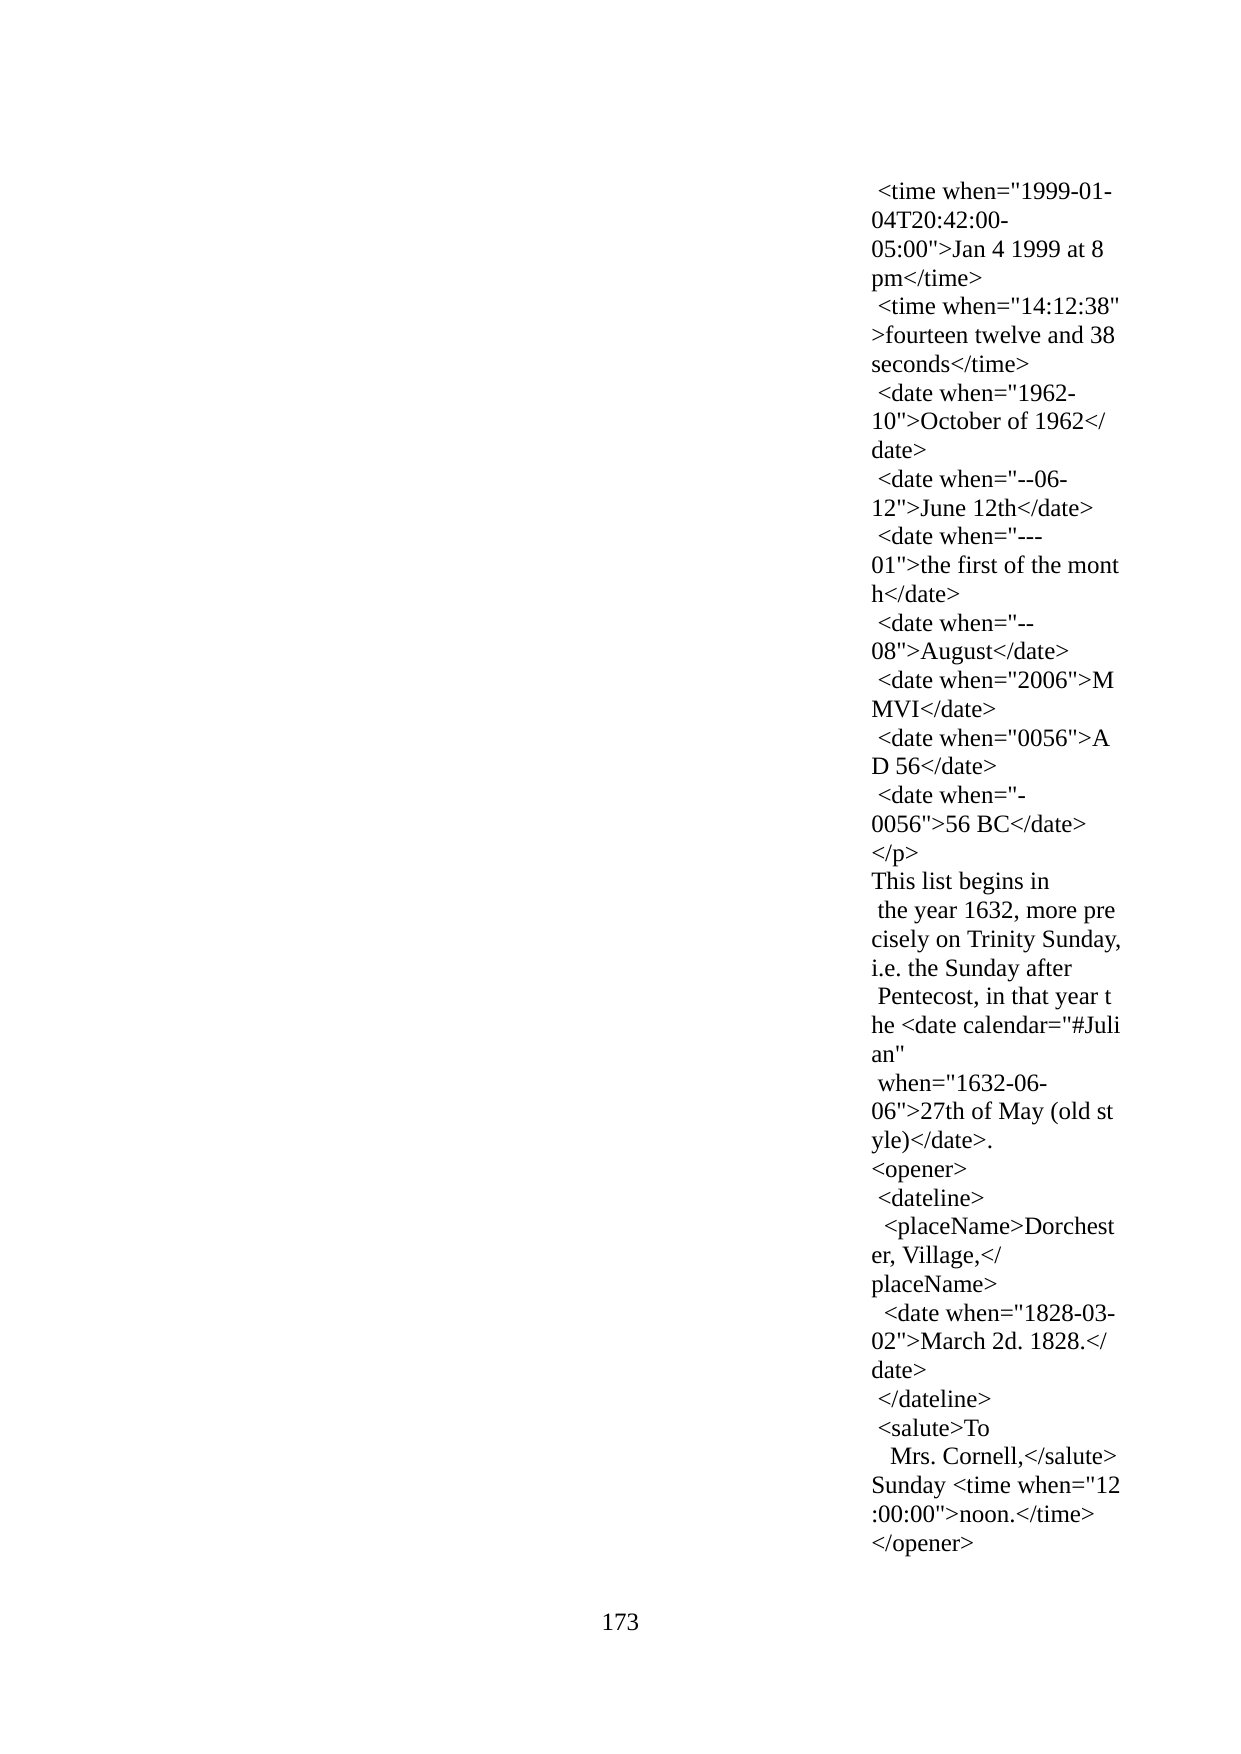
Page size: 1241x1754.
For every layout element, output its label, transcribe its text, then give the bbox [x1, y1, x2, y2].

table_cell This list begins in the year 1632, more precisely on Trinity Sunday, i.e. the Sunday after Pentecost, in that year the <date calendar="#Julian" when="1632-06-06">27th of May (old style)</date>. [871, 866, 1122, 1154]
table_cell [118, 176, 620, 1556]
table_header [620, 176, 871, 1556]
table_cell <time when="1999-01-04T20:42:00-05:00">Jan 4 1999 at 8 pm</time> <time when="14:12:38">fourteen twelve and 38 seconds</time> <date when="1962-10">October of 1962</date> <date when="--06-12">June 12th</date> <date when="---01">the first of the month</date> <date when="--08">August</date> <date when="2006">MMVI</date> <date when="0056">AD 56</date> <date when="-0056">56 BC</date> </p> [871, 176, 1122, 866]
table_cell <opener> <dateline> <placeName>Dorchester, Village,</placeName> <date when="1828-03-02">March 2d. 1828.</date> </dateline> <salute>To Mrs. Cornell,</salute> Sunday <time when="12:00:00">noon.</time> </opener> [871, 1154, 1122, 1556]
